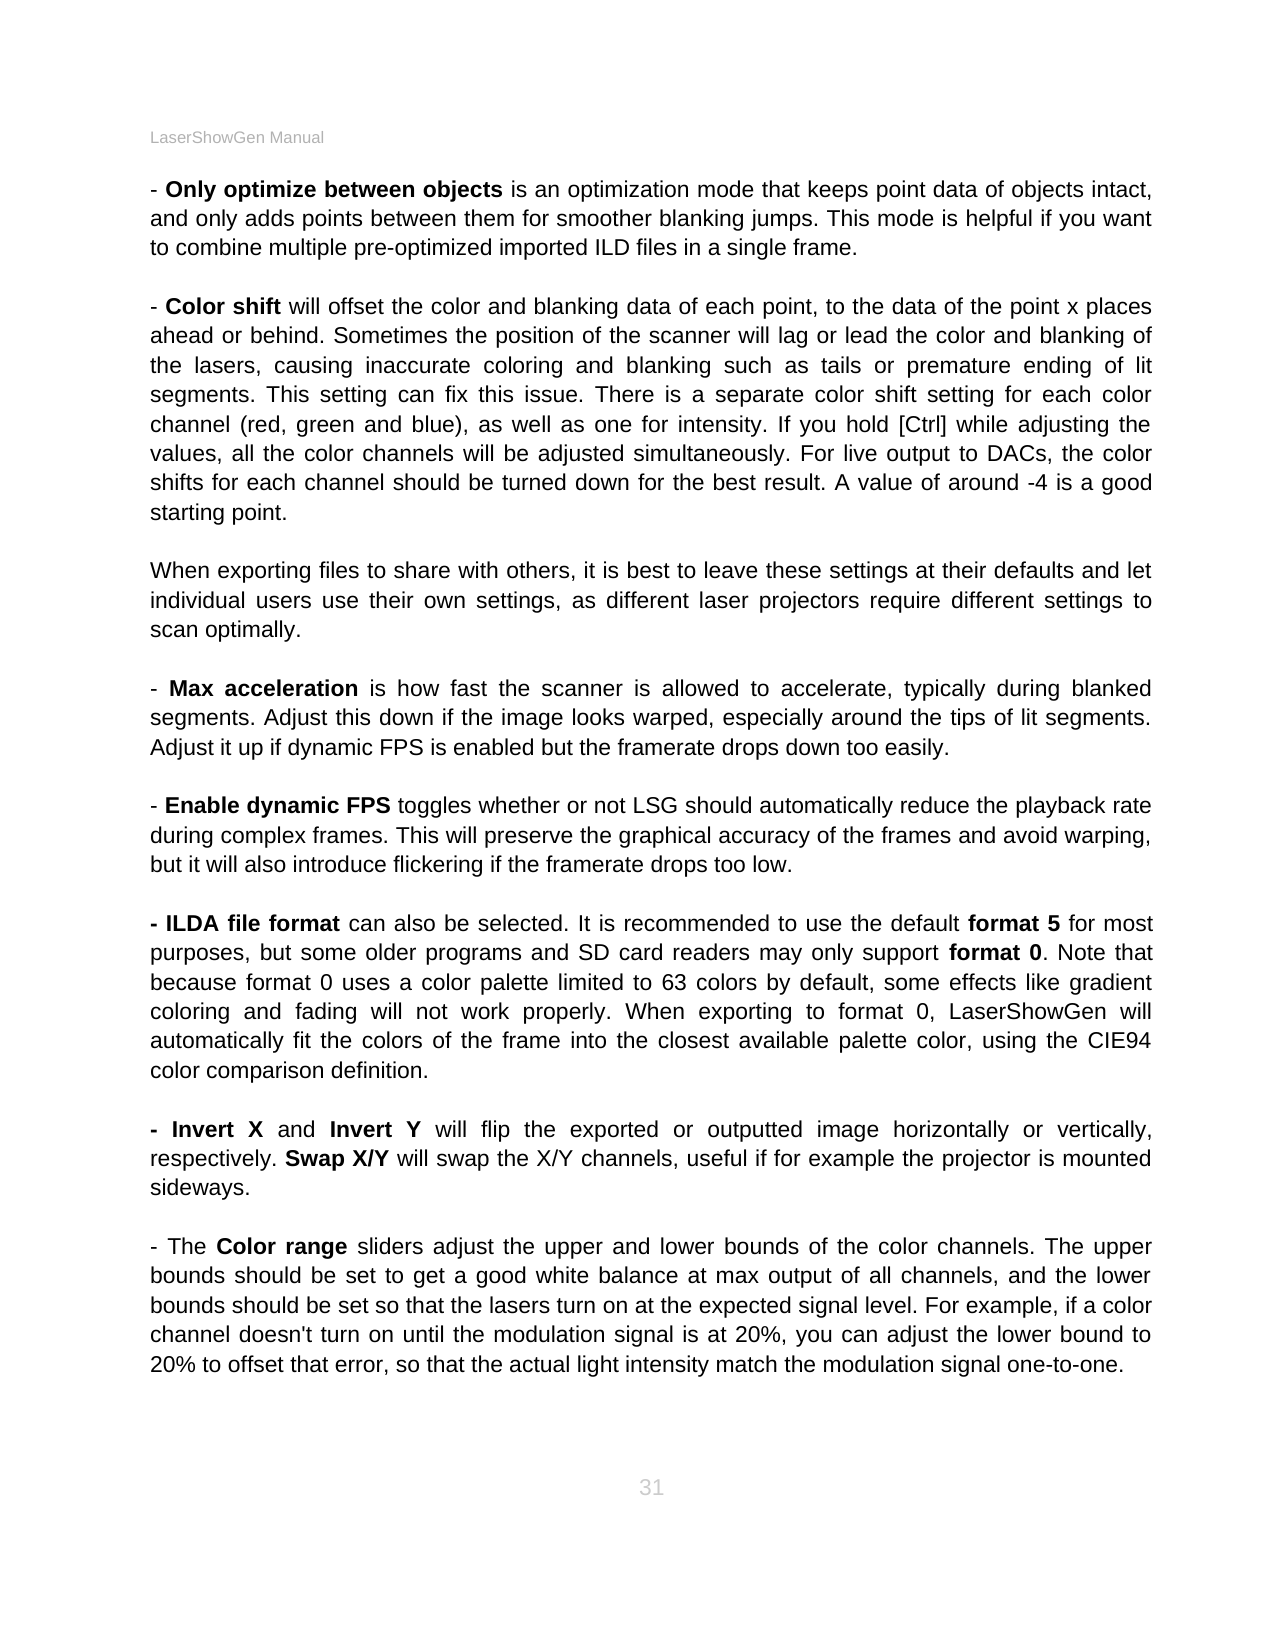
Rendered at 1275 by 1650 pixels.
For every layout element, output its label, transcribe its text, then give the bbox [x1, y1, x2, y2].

text - Enable dynamic FPS toggles whether or not LSG should automatically reduce the playback rate during complex frames. This will preserve the graphical accuracy of the frames and avoid warping, but it will also introduce flickering if the framerate drops too low. [150, 793, 1153, 877]
text - Max acceleration is how fast the scanner is allowed to accelerate, typically during blanked segments. Adjust this down if the image looks warped, especially around the tips of lit segments. Adjust it up if dynamic FPS is enabled but the framerate drops down too easily. [150, 676, 1153, 760]
text - Invert X and Invert Y will flip the exported or outputted image horizontally or vertically, respectively. Swap X/Y will swap the X/Y channels, useful if for example the projector is mounted sideways. [150, 1116, 1153, 1201]
text - Color shift will offset the color and blanking data of each point, to the data of the point x places ahead or behind. Sometimes the position of the scanner will lag or lead the color and blanking of the lasers, causing inaccurate coloring and blanking such as tails or premature ending of lit segments. This setting can fix this issue. There is a separate color shift setting for each color channel (red, green and blue), as well as one for intensity. If you hold [Ctrl] while adjusting the values, all the color channels will be adjusted simultaneously. For live output to DACs, the color shifts for each channel should be turned down for the best result. A value of around -4 is a good starting point. [150, 294, 1153, 525]
text - ILDA file format can also be selected. It is recommended to use the default format 5 for most purposes, but some older programs and SD card readers may only support format 0. Note that because format 0 uses a color palette limited to 63 colors by default, some effects like gradient coloring and fading will not work properly. When exporting to format 0, LaserShowGen will automatically fit the colors of the frame into the closest available palette color, using the CIE94 color comparison definition. [150, 911, 1153, 1083]
text When exporting files to share with others, it is best to leave these settings at their defaults and let individual users use their own settings, as different laser projectors require different settings to scan optimally. [150, 558, 1153, 642]
text - Only optimize between objects is an optimization mode that keeps point data of objects intact, and only adds points between them for smoother blanking jumps. This mode is helpful if you want to combine multiple pre-optimized imported ILD files in a single frame. [150, 176, 1153, 261]
text - The Color range sliders adjust the upper and lower bounds of the color channels. The upper bounds should be set to get a good white balance at max output of all channels, and the lower bounds should be set so that the lasers turn on at the expected signal level. For example, if a color channel doesn't turn on until the modulation signal is at 20%, you can adjust the lower bound to 20% to offset that error, so that the actual light intensity match the modulation signal one-to-one. [150, 1234, 1153, 1377]
